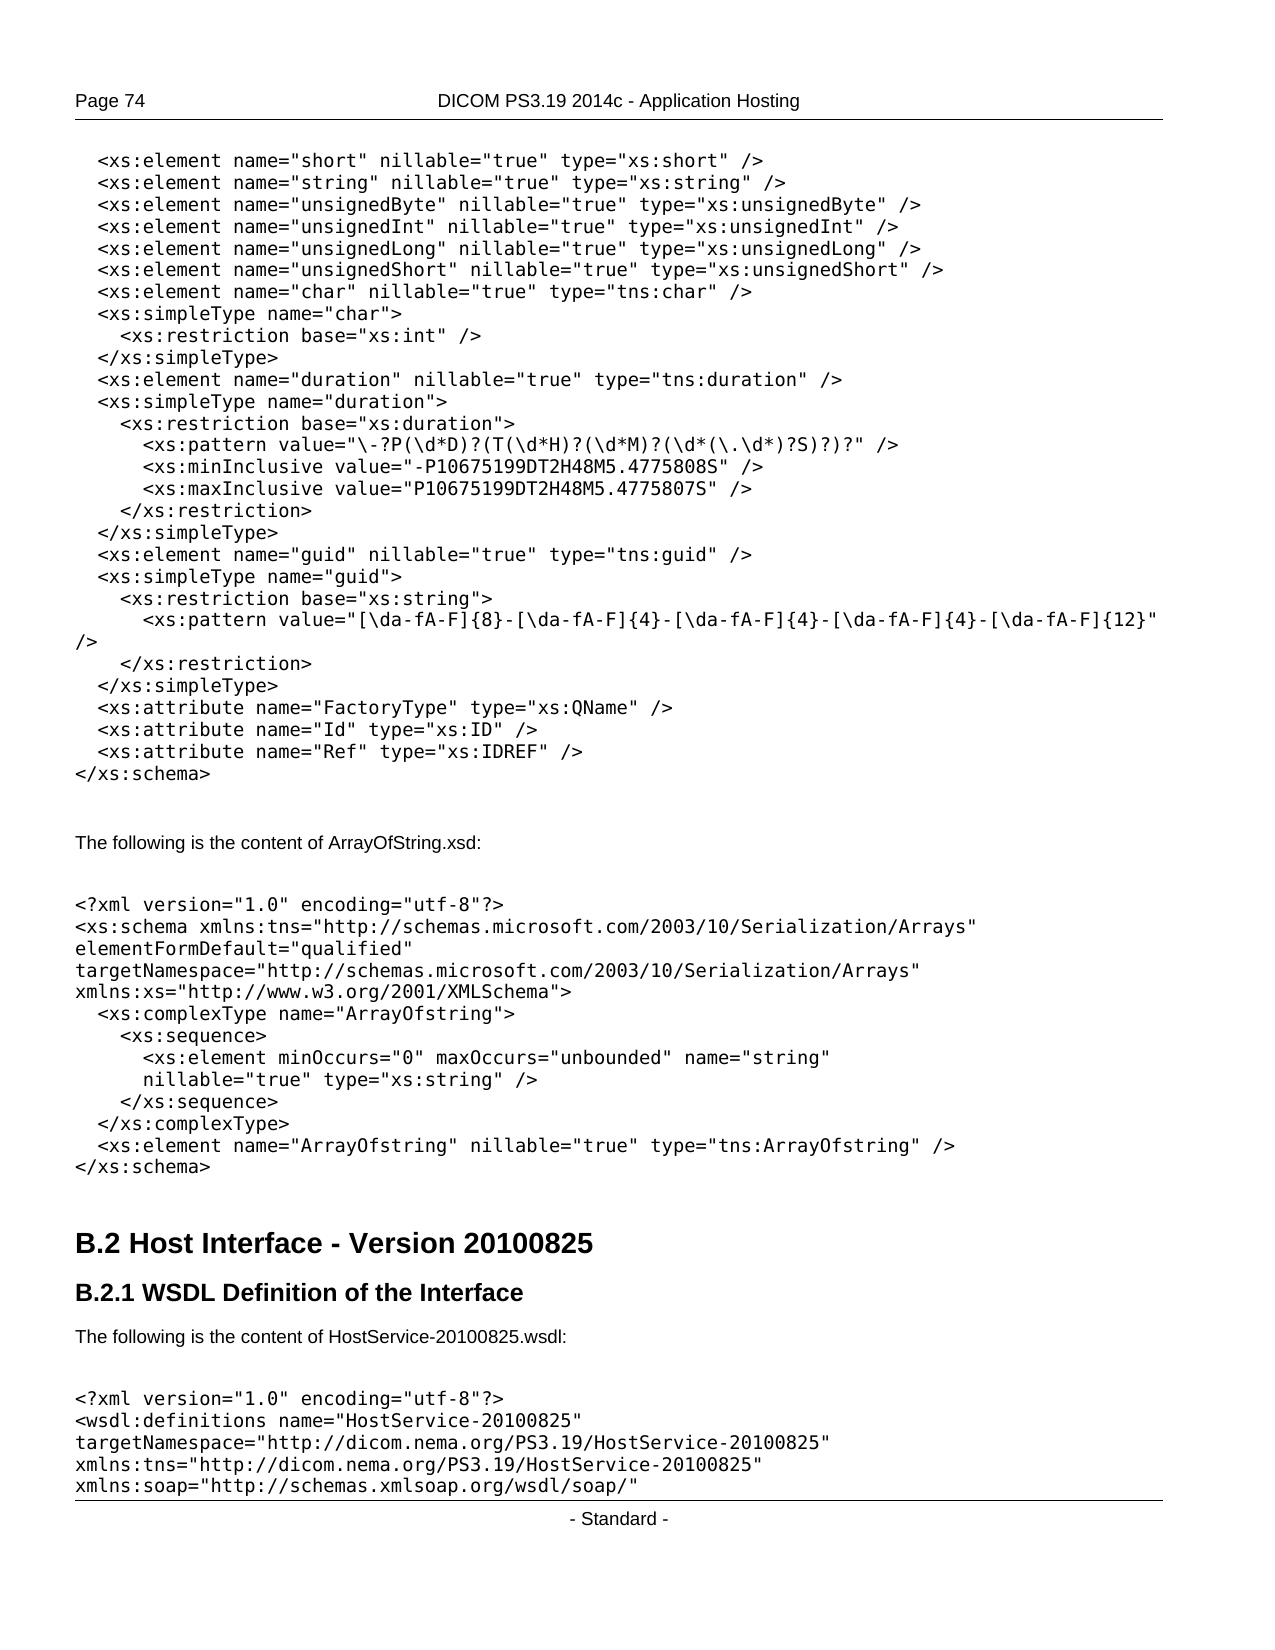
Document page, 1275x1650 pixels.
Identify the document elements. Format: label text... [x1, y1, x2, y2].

text B.2 Host Interface - Version 20100825 [75, 1226, 1162, 1259]
text <?xml version="1.0" encoding="utf-8"?> <xs:schema xmlns:tns="http://schemas.microsoft.com/2003/10/Serialization/Arrays" elementFormDefault="qualified" targetNamespace="http://schemas.microsoft.com/2003/10/Serialization/Arrays" xmlns:xs="http://www.w3.org/2001/XMLSchema"> <xs:complexType name="ArrayOfstring"> <xs:sequence> <xs:element minOccurs="0" maxOccurs="unbounded" name="string" nillable="true" type="xs:string" /> </xs:sequence> </xs:complexType> <xs:element name="ArrayOfstring" nillable="true" type="tns:ArrayOfstring" /> </xs:schema> [75, 872, 1162, 1207]
text The following is the content of HostService-20100825.wsdl: [75, 1326, 1162, 1347]
text The following is the content of ArrayOfString.xsd: [75, 832, 1162, 853]
text <?xml version="1.0" encoding="utf-8"?> <wsdl:definitions name="HostService-20100825" targetNamespace="http://dicom.nema.org/PS3.19/HostService-20100825" xmlns:tns="http://dicom.nema.org/PS3.19/HostService-20100825" xmlns:soap="http://schemas.xmlsoap.org/wsdl/soap/" [75, 1366, 1162, 1497]
text <xs:element name="short" nillable="true" type="xs:short" /> <xs:element name="string" nillable="true" type="xs:string" /> <xs:element name="unsignedByte" nillable="true" type="xs:unsignedByte" /> <xs:element name="unsignedInt" nillable="true" type="xs:unsignedInt" /> <xs:element name="unsignedLong" nillable="true" type="xs:unsignedLong" /> <xs:element name="unsignedShort" nillable="true" type="xs:unsignedShort" /> <xs:element name="char" nillable="true" type="tns:char" /> <xs:simpleType name="char"> <xs:restriction base="xs:int" /> </xs:simpleType> <xs:element name="duration" nillable="true" type="tns:duration" /> <xs:simpleType name="duration"> <xs:restriction base="xs:duration"> <xs:pattern value="\-?P(\d*D)?(T(\d*H)?(\d*M)?(\d*(\.\d*)?S)?)?" /> <xs:minInclusive value="-P10675199DT2H48M5.4775808S" /> <xs:maxInclusive value="P10675199DT2H48M5.4775807S" /> </xs:restriction> </xs:simpleType> <xs:element name="guid" nillable="true" type="tns:guid" /> <xs:simpleType name="guid"> <xs:restriction base="xs:string"> <xs:pattern value="[\da-fA-F]{8}-[\da-fA-F]{4}-[\da-fA-F]{4}-[\da-fA-F]{4}-[\da-fA-F]{12}" /> </xs:restriction> </xs:simpleType> <xs:attribute name="FactoryType" type="xs:QName" /> <xs:attribute name="Id" type="xs:ID" /> <xs:attribute name="Ref" type="xs:IDREF" /> </xs:schema> [75, 150, 1162, 813]
text B.2.1 WSDL Definition of the Interface [75, 1278, 1162, 1307]
